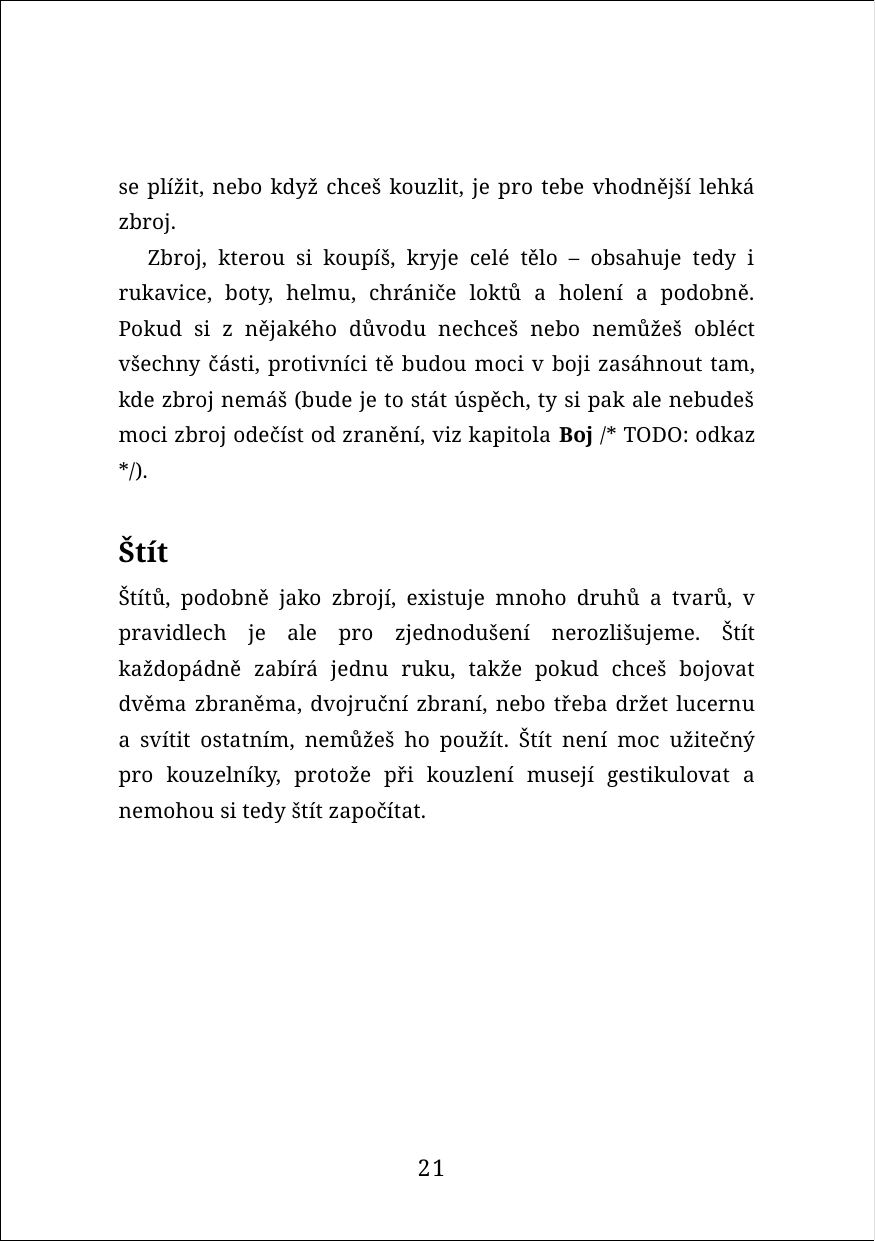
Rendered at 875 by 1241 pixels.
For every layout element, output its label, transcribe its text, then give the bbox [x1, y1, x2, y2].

text Štítů, podobně jako zbrojí, existuje mnoho druhů a tvarů, v pravidlech je ale pro zjednodušení nerozlišujeme. Štít každopádně zabírá jednu ruku, takže pokud chceš bojovat dvěma zbraněma, dvojruční zbraní, nebo třeba držet lucernu a svítit ostatním, nemůžeš ho použít. Štít není moc užitečný pro kouzelníky, protože při kouzlení musejí gestikulovat a nemohou si tedy štít započítat. [118, 583, 756, 824]
subtitle Štít [118, 533, 756, 571]
text se plížit, nebo když chceš kouzlit, je pro tebe vhodnější lehká zbroj. Zbroj, kterou si koupíš, kryje celé tělo – obsahuje tedy i rukavice, boty, helmu, chrániče loktů a holení a podobně. Pokud si z nějakého důvodu nechceš nebo nemůžeš obléct všechny části, protivníci tě budou moci v boji zasáhnout tam, kde zbroj nemáš (bude je to stát úspěch, ty si pak ale nebudeš moci zbroj odečíst od zranění, viz kapitola Boj /* TODO: odkaz */). [118, 172, 756, 484]
